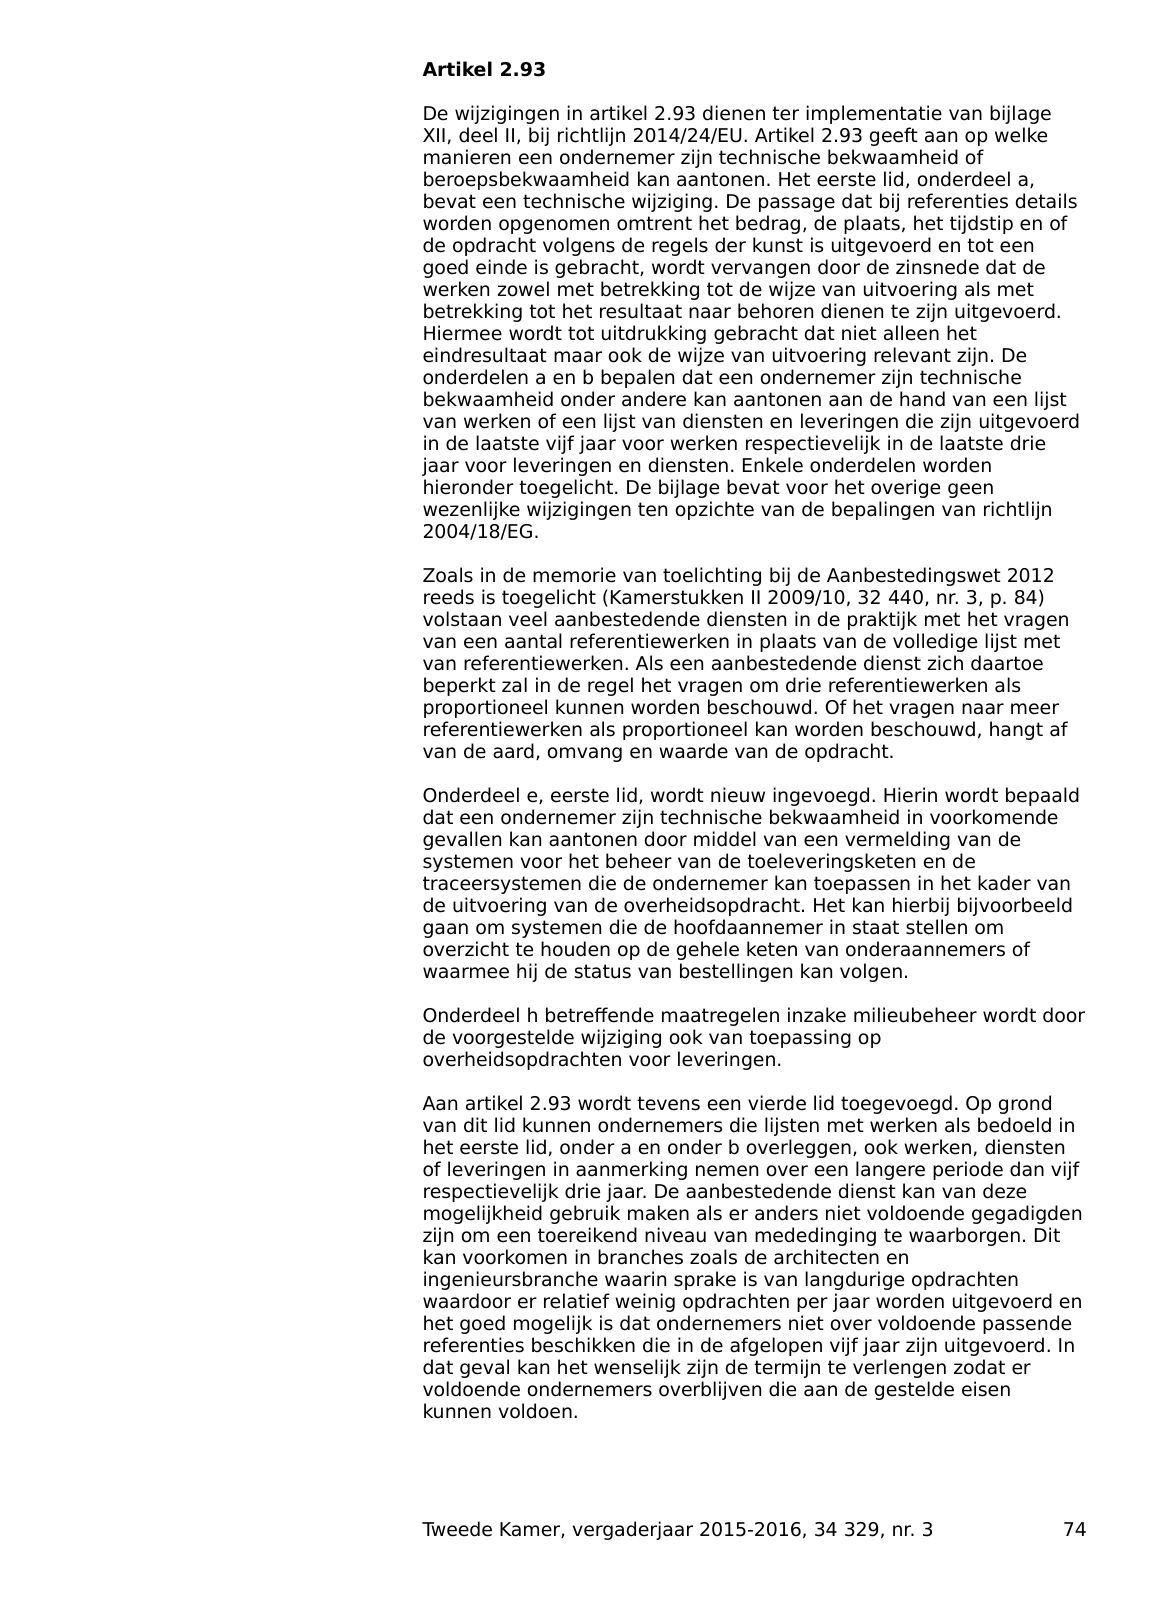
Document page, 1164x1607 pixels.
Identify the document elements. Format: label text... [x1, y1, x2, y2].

text Aan artikel 2.93 wordt tevens een vierde lid toegevoegd. Op grond van dit lid kunnen ondernemers die lijsten met werken als bedoeld in het eerste lid, onder a en onder b overleggen, ook werken, diensten of leveringen in aanmerking nemen over een langere periode dan vijf respectievelijk drie jaar. De aanbestedende dienst kan van deze mogelijkheid gebruik maken als er anders niet voldoende gegadigden zijn om een toereikend niveau van mededinging te waarborgen. Dit kan voorkomen in branches zoals de architecten en ingenieursbranche waarin sprake is van langdurige opdrachten waardoor er relatief weinig opdrachten per jaar worden uitgevoerd en het goed mogelijk is dat ondernemers niet over voldoende passende referenties beschikken die in de afgelopen vijf jaar zijn uitgevoerd. In dat geval kan het wenselijk zijn de termijn te verlengen zodat er voldoende ondernemers overblijven die aan de gestelde eisen kunnen voldoen. [422, 1093, 1087, 1423]
text Onderdeel h betreffende maatregelen inzake milieubeheer wordt door de voorgestelde wijziging ook van toepassing op overheidsopdrachten voor leveringen. [422, 1005, 1087, 1071]
text Zoals in de memorie van toelichting bij de Aanbestedingswet 2012 reeds is toegelicht (Kamerstukken II 2009/10, 32 440, nr. 3, p. 84) volstaan veel aanbestedende diensten in de praktijk met het vragen van een aantal referentiewerken in plaats van de volledige lijst met van referentiewerken. Als een aanbestedende dienst zich daartoe beperkt zal in de regel het vragen om drie referentiewerken als proportioneel kunnen worden beschouwd. Of het vragen naar meer referentiewerken als proportioneel kan worden beschouwd, hangt af van de aard, omvang en waarde van de opdracht. [422, 565, 1087, 763]
text Onderdeel e, eerste lid, wordt nieuw ingevoegd. Hierin wordt bepaald dat een ondernemer zijn technische bekwaamheid in voorkomende gevallen kan aantonen door middel van een vermelding van de systemen voor het beheer van de toeleveringsketen en de traceersystemen die de ondernemer kan toepassen in het kader van de uitvoering van de overheidsopdracht. Het kan hierbij bijvoorbeeld gaan om systemen die de hoofdaannemer in staat stellen om overzicht te houden op de gehele keten van onderaannemers of waarmee hij de status van bestellingen kan volgen. [422, 785, 1087, 983]
text De wijzigingen in artikel 2.93 dienen ter implementatie van bijlage XII, deel II, bij richtlijn 2014/24/EU. Artikel 2.93 geeft aan op welke manieren een ondernemer zijn technische bekwaamheid of beroepsbekwaamheid kan aantonen. Het eerste lid, onderdeel a, bevat een technische wijziging. De passage dat bij referenties details worden opgenomen omtrent het bedrag, de plaats, het tijdstip en of de opdracht volgens de regels der kunst is uitgevoerd en tot een goed einde is gebracht, wordt vervangen door de zinsnede dat de werken zowel met betrekking tot de wijze van uitvoering als met betrekking tot het resultaat naar behoren dienen te zijn uitgevoerd. Hiermee wordt tot uitdrukking gebracht dat niet alleen het eindresultaat maar ook de wijze van uitvoering relevant zijn. De onderdelen a en b bepalen dat een ondernemer zijn technische bekwaamheid onder andere kan aantonen aan de hand van een lijst van werken of een lijst van diensten en leveringen die zijn uitgevoerd in de laatste vijf jaar voor werken respectievelijk in de laatste drie jaar voor leveringen en diensten. Enkele onderdelen worden hieronder toegelicht. De bijlage bevat voor het overige geen wezenlijke wijzigingen ten opzichte van de bepalingen van richtlijn 2004/18/EG. [422, 103, 1087, 543]
subtitle Artikel 2.93 [422, 59, 1087, 81]
